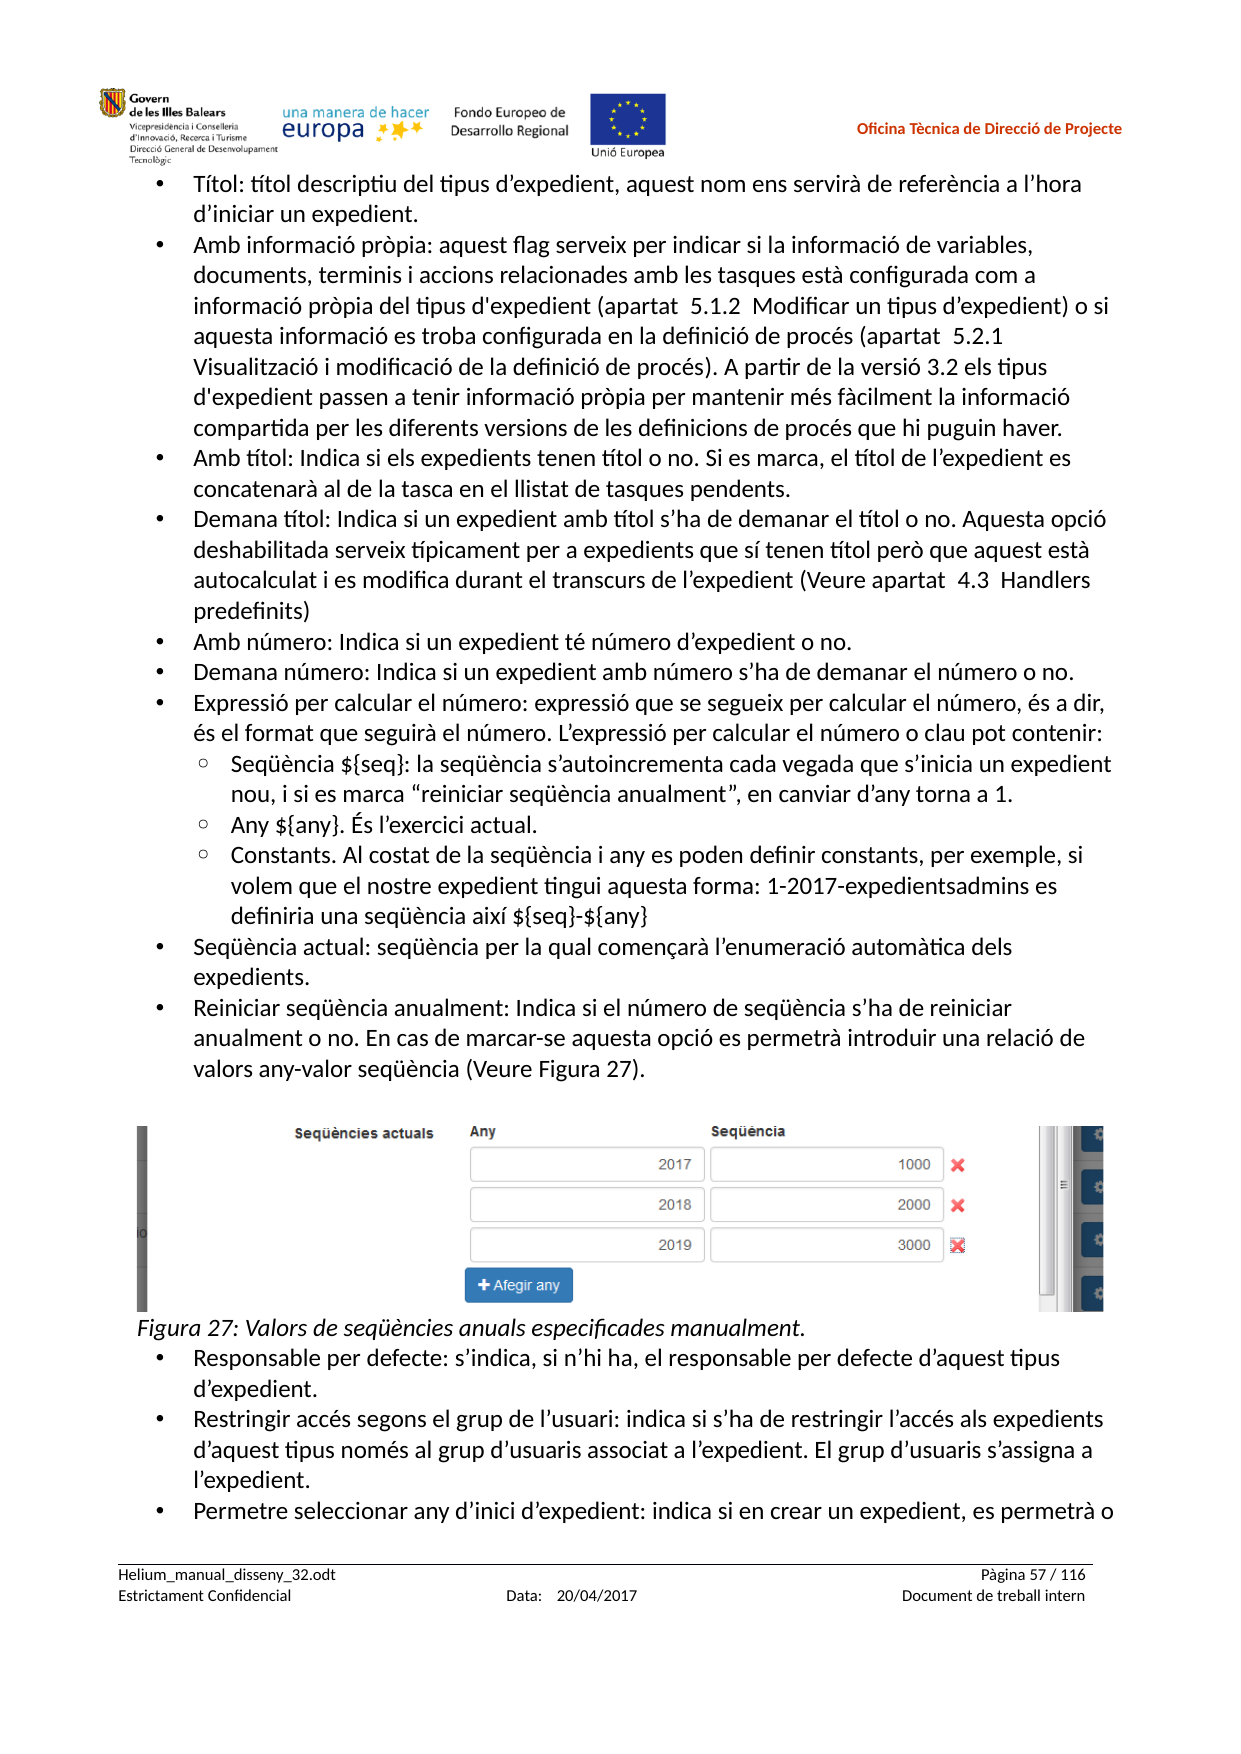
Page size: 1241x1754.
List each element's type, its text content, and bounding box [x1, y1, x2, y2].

picture [99, 87, 668, 166]
list Responsable per defecte: s’indica, si n’hi ha, el responsable per defecte d’aquest tipus d’expedient. [137, 1114, 1122, 1403]
list Restringir accés segons el grup de l’usuari: indica si s’ha de restringir l’accés als expedients d’aquest tipus només al grup d’usuaris associat a l’expedient. El grup d’usuaris s’assigna a l’expedient. [156, 1403, 1122, 1495]
list Demana títol: Indica si un expedient amb títol s’ha de demanar el títol o no. Aquesta opció deshabilitada serveix típicament per a expedients que sí tenen títol però que aquest està autocalculat i es modifica durant el transcurs de l’expedient (Veure apartat 4.3 Handlers predefinits) [156, 504, 1122, 626]
picture [136, 1126, 1104, 1312]
list Figura 27: Valors de seqüències anuals especificades manualment. [137, 1312, 1103, 1342]
list Títol: títol descriptiu del tipus d’expedient, aquest nom ens servirà de referència a l’hora d’iniciar un expedient. [156, 168, 1122, 229]
list Demana número: Indica si un expedient amb número s’ha de demanar el número o no. [156, 656, 1122, 687]
list Reiniciar seqüència anualment: Indica si el número de seqüència s’ha de reiniciar anualment o no. En cas de marcar-se aquesta opció es permetrà introduir una relació de valors any-valor seqüència (Veure Figura 27). [156, 992, 1122, 1083]
list Amb títol: Indica si els expedients tenen títol o no. Si es marca, el títol de l’expedient es concatenarà al de la tasca en el llistat de tasques pendents. [156, 443, 1122, 504]
list Permetre seleccionar any d’inici d’expedient: indica si en crear un expedient, es permetrà o [156, 1495, 1122, 1525]
list Seqüència actual: seqüència per la qual començarà l’enumeració automàtica dels expedients. [156, 931, 1122, 992]
list Seqüència ${seq}: la seqüència s’autoincrementa cada vegada que s’inicia un expedient nou, i si es marca “reiniciar seqüència anualment”, en canviar d’any torna a 1. [193, 748, 1122, 809]
list Any ${any}. És l’exercici actual. [193, 809, 1122, 839]
list Amb número: Indica si un expedient té número d’expedient o no. [156, 626, 1122, 656]
list Constants. Al costat de la seqüència i any es poden definir constants, per exemple, si volem que el nostre expedient tingui aquesta forma: 1-2017-expedientsadmins es definiria una seqüència així ${seq}-${any} [193, 839, 1122, 931]
list Amb informació pròpia: aquest flag serveix per indicar si la informació de variables, documents, terminis i accions relacionades amb les tasques està configurada com a informació pròpia del tipus d'expedient (apartat 5.1.2 Modificar un tipus d’expedient) o si aquesta informació es troba configurada en la definició de procés (apartat 5.2.1 Visualització i modificació de la definició de procés). A partir de la versió 3.2 els tipus d'expedient passen a tenir informació pròpia per mantenir més fàcilment la informació compartida per les diferents versions de les definicions de procés que hi puguin haver. [156, 229, 1122, 443]
list Expressió per calcular el número: expressió que se segueix per calcular el número, és a dir, és el format que seguirà el número. L’expressió per calcular el número o clau pot contenir: [156, 687, 1122, 748]
